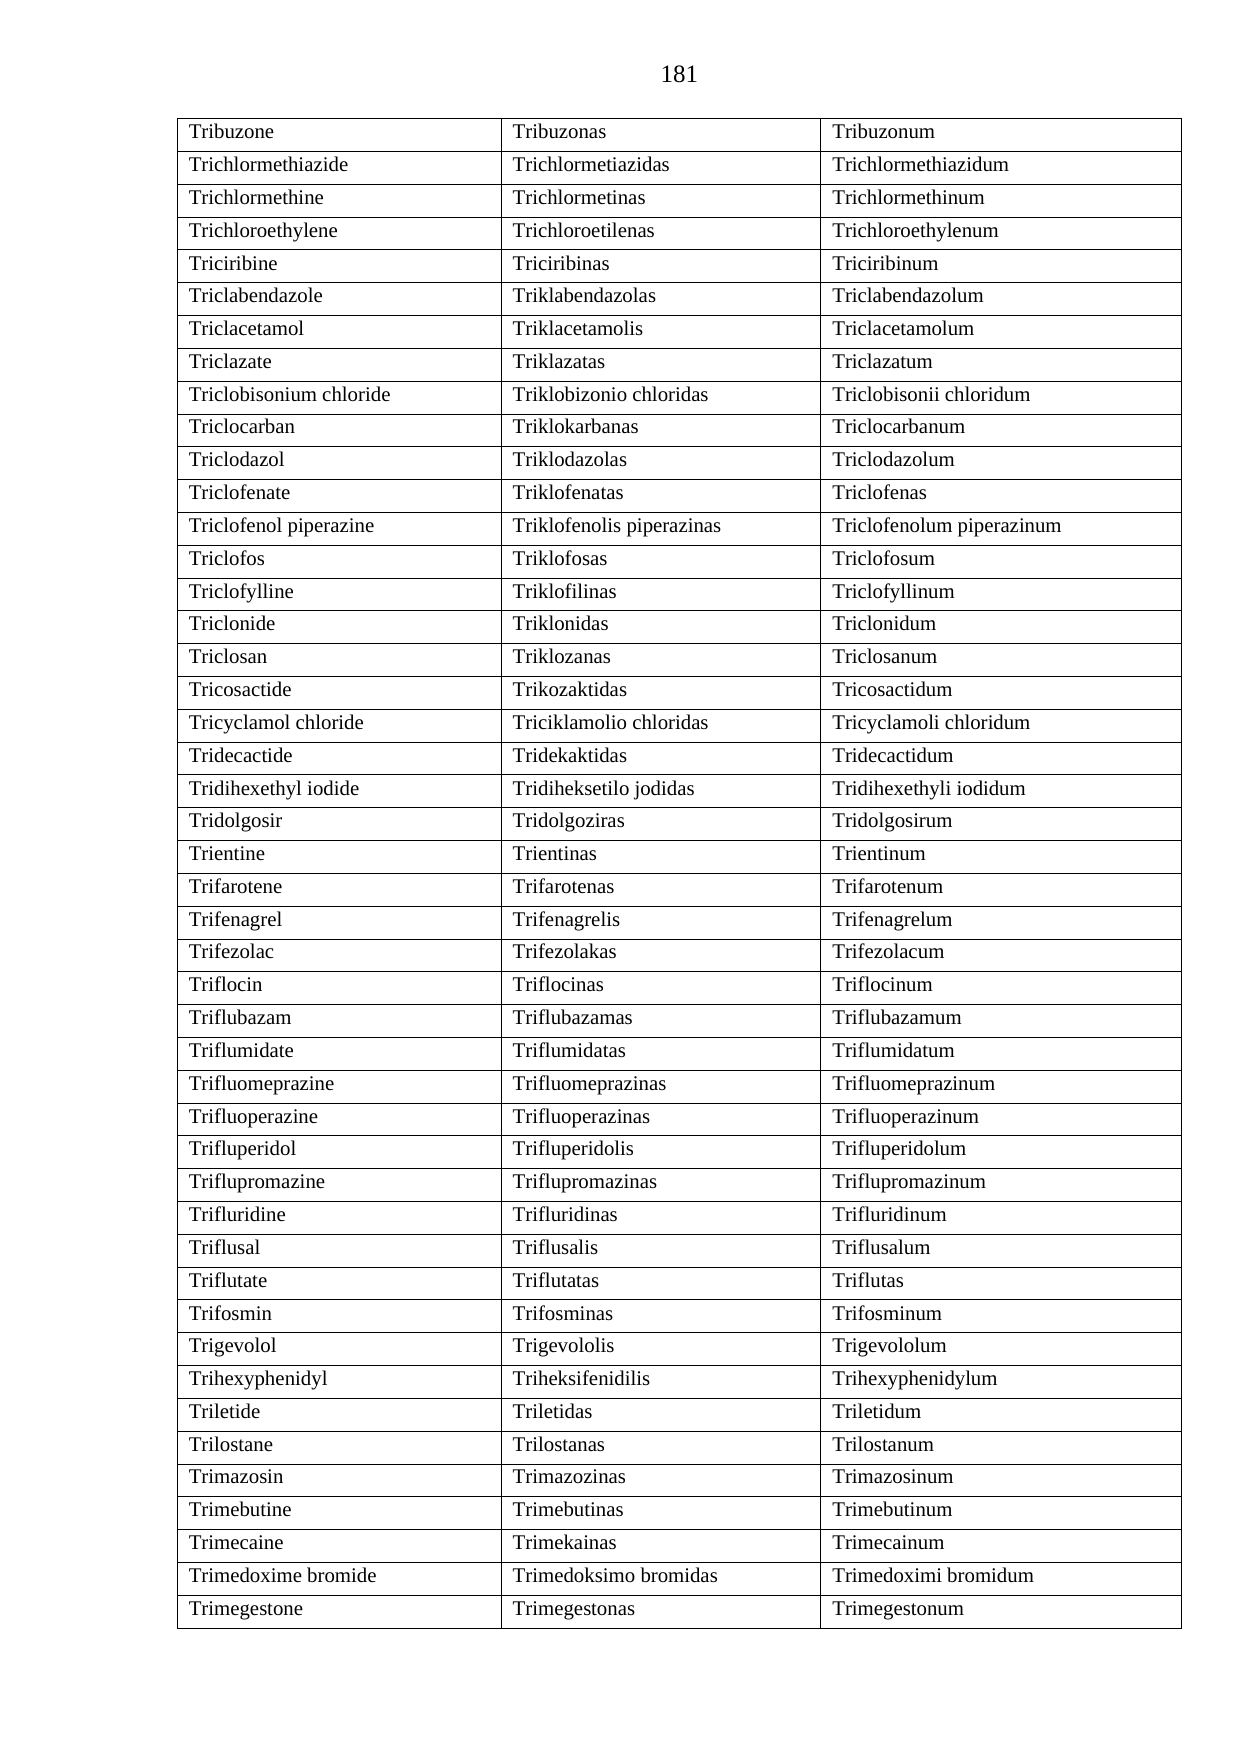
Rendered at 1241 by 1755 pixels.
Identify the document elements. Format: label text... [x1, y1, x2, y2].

table_cell Triclodazol [178, 447, 501, 479]
table_cell Triletide [178, 1399, 501, 1431]
table_cell Trimedoximi bromidum [821, 1563, 1181, 1595]
table_cell Triciribinum [821, 250, 1181, 282]
table_cell Triklobizonio chloridas [502, 382, 820, 413]
table_cell Trichlormetinas [502, 185, 820, 217]
table_cell Trifluridine [178, 1202, 501, 1234]
table_cell Triflubazamas [502, 1005, 820, 1037]
table_cell Triclosanum [821, 644, 1181, 676]
table_cell Trifluoperazinas [502, 1104, 820, 1135]
table_cell Triclofenate [178, 480, 501, 512]
table_cell Trimazosinum [821, 1465, 1181, 1496]
table_cell Triflumidatas [502, 1038, 820, 1070]
table_cell Trichlormethiazidum [821, 152, 1181, 184]
table_cell Tridihexethyl iodide [178, 775, 501, 807]
table_cell Trifluomeprazinum [821, 1071, 1181, 1102]
table_cell Trimecaine [178, 1530, 501, 1562]
table_cell Trimebutinum [821, 1497, 1181, 1529]
table_cell Trifluperidolis [502, 1136, 820, 1168]
table_cell Trichlormethine [178, 185, 501, 217]
table_cell Trilostanas [502, 1432, 820, 1463]
table_cell Trifluoperazine [178, 1104, 501, 1135]
table_cell Trimedoksimo bromidas [502, 1563, 820, 1595]
table_cell Triklodazolas [502, 447, 820, 479]
table_cell Tridolgosirum [821, 808, 1181, 840]
table_cell Triklokarbanas [502, 415, 820, 446]
table_cell Trigevololis [502, 1333, 820, 1365]
table_cell Trimazozinas [502, 1465, 820, 1496]
table_cell Tridiheksetilo jodidas [502, 775, 820, 807]
table_cell Triflutatas [502, 1268, 820, 1299]
table_cell Trifezolacum [821, 940, 1181, 971]
table_cell Triflupromazine [178, 1169, 501, 1201]
table_cell Trichlormetiazidas [502, 152, 820, 184]
table_cell Trilostanum [821, 1432, 1181, 1463]
table_cell Triclabendazolum [821, 283, 1181, 315]
table_cell Trimebutine [178, 1497, 501, 1529]
table_cell Triflocinas [502, 972, 820, 1004]
table_cell Triklazatas [502, 349, 820, 381]
table_cell Triciribine [178, 250, 501, 282]
table_cell Trientinas [502, 841, 820, 873]
table_cell Triclocarbanum [821, 415, 1181, 446]
table_cell Tridekaktidas [502, 743, 820, 774]
table_cell Triclacetamolum [821, 316, 1181, 348]
table_cell Trichloroethylenum [821, 218, 1181, 249]
table_cell Triclobisonium chloride [178, 382, 501, 413]
table_cell Tribuzonas [502, 119, 820, 151]
table_cell Tribuzone [178, 119, 501, 151]
table_cell Tricyclamoli chloridum [821, 710, 1181, 742]
table_cell Triflumidatum [821, 1038, 1181, 1070]
table_cell Tridecactidum [821, 743, 1181, 774]
table_cell Trifluomeprazine [178, 1071, 501, 1102]
table_cell Triclofos [178, 546, 501, 577]
table_cell Trimekainas [502, 1530, 820, 1562]
table_cell Trientinum [821, 841, 1181, 873]
table_cell Triklozanas [502, 644, 820, 676]
table_cell Triflusal [178, 1235, 501, 1267]
table_cell Triklonidas [502, 611, 820, 643]
table_cell Tridolgoziras [502, 808, 820, 840]
table_cell Triflocin [178, 972, 501, 1004]
table_cell Trifluomeprazinas [502, 1071, 820, 1102]
table_cell Triflocinum [821, 972, 1181, 1004]
table_cell Triciklamolio chloridas [502, 710, 820, 742]
table_cell Trifluridinum [821, 1202, 1181, 1234]
table_cell Triflubazamum [821, 1005, 1181, 1037]
table_cell Tribuzonum [821, 119, 1181, 151]
table_cell Triklofilinas [502, 579, 820, 610]
table_cell Triclobisonii chloridum [821, 382, 1181, 413]
table_cell Trimedoxime bromide [178, 1563, 501, 1595]
table_cell Triklofenatas [502, 480, 820, 512]
table_cell Triclazate [178, 349, 501, 381]
table_cell Triflubazam [178, 1005, 501, 1037]
table_cell Trifarotenas [502, 874, 820, 906]
table_cell Trimegestonum [821, 1596, 1181, 1627]
table_cell Triklabendazolas [502, 283, 820, 315]
table_cell Triflupromazinum [821, 1169, 1181, 1201]
table_cell Trimegestonas [502, 1596, 820, 1627]
table_cell Trichlormethinum [821, 185, 1181, 217]
table_cell Trichloroethylene [178, 218, 501, 249]
table_cell Triflutas [821, 1268, 1181, 1299]
table_cell Trifluperidol [178, 1136, 501, 1168]
table_cell Triletidas [502, 1399, 820, 1431]
table_cell Triclodazolum [821, 447, 1181, 479]
table_cell Triclazatum [821, 349, 1181, 381]
table_cell Triclonide [178, 611, 501, 643]
table_cell Trifarotene [178, 874, 501, 906]
table_cell Triclofyllinum [821, 579, 1181, 610]
table_cell Triclofenol piperazine [178, 513, 501, 545]
table_cell Trimebutinas [502, 1497, 820, 1529]
table_cell Trichloroetilenas [502, 218, 820, 249]
table_cell Trihexyphenidyl [178, 1366, 501, 1398]
table_cell Trikozaktidas [502, 677, 820, 709]
table_cell Triflusalum [821, 1235, 1181, 1267]
table_cell Trifluperidolum [821, 1136, 1181, 1168]
table_cell Triflumidate [178, 1038, 501, 1070]
table_cell Triclofylline [178, 579, 501, 610]
table_cell Trifenagrelum [821, 907, 1181, 938]
table_cell Tridecactide [178, 743, 501, 774]
table_cell Triclofenas [821, 480, 1181, 512]
table_cell Trimazosin [178, 1465, 501, 1496]
table_cell Triflutate [178, 1268, 501, 1299]
table_cell Triheksifenidilis [502, 1366, 820, 1398]
table_cell Trimegestone [178, 1596, 501, 1627]
table_cell Triklacetamolis [502, 316, 820, 348]
table_cell Triclabendazole [178, 283, 501, 315]
table_cell Tricosactide [178, 677, 501, 709]
table_cell Trigevololum [821, 1333, 1181, 1365]
table_cell Triclonidum [821, 611, 1181, 643]
table_cell Trifosminum [821, 1300, 1181, 1332]
table_cell Triciribinas [502, 250, 820, 282]
table_cell Triflupromazinas [502, 1169, 820, 1201]
table_cell Trifosminas [502, 1300, 820, 1332]
table_cell Trichlormethiazide [178, 152, 501, 184]
table_cell Trifluridinas [502, 1202, 820, 1234]
table_cell Trientine [178, 841, 501, 873]
table_cell Triclacetamol [178, 316, 501, 348]
table_cell Trihexyphenidylum [821, 1366, 1181, 1398]
table_cell Trimecainum [821, 1530, 1181, 1562]
table_cell Tricyclamol chloride [178, 710, 501, 742]
table_cell Triclocarban [178, 415, 501, 446]
table_cell Triclofosum [821, 546, 1181, 577]
table_cell Trifezolac [178, 940, 501, 971]
table_cell Trifenagrel [178, 907, 501, 938]
table_cell Tridihexethyli iodidum [821, 775, 1181, 807]
table_cell Triklofenolis piperazinas [502, 513, 820, 545]
table_cell Triclofenolum piperazinum [821, 513, 1181, 545]
table_cell Triclosan [178, 644, 501, 676]
table_cell Trigevolol [178, 1333, 501, 1365]
table_cell Triletidum [821, 1399, 1181, 1431]
table_cell Triflusalis [502, 1235, 820, 1267]
table_cell Trifosmin [178, 1300, 501, 1332]
table_cell Triklofosas [502, 546, 820, 577]
table_cell Trifarotenum [821, 874, 1181, 906]
table_cell Trilostane [178, 1432, 501, 1463]
table_cell Tricosactidum [821, 677, 1181, 709]
table_cell Trifenagrelis [502, 907, 820, 938]
table_cell Trifezolakas [502, 940, 820, 971]
table_cell Tridolgosir [178, 808, 501, 840]
table_cell Trifluoperazinum [821, 1104, 1181, 1135]
